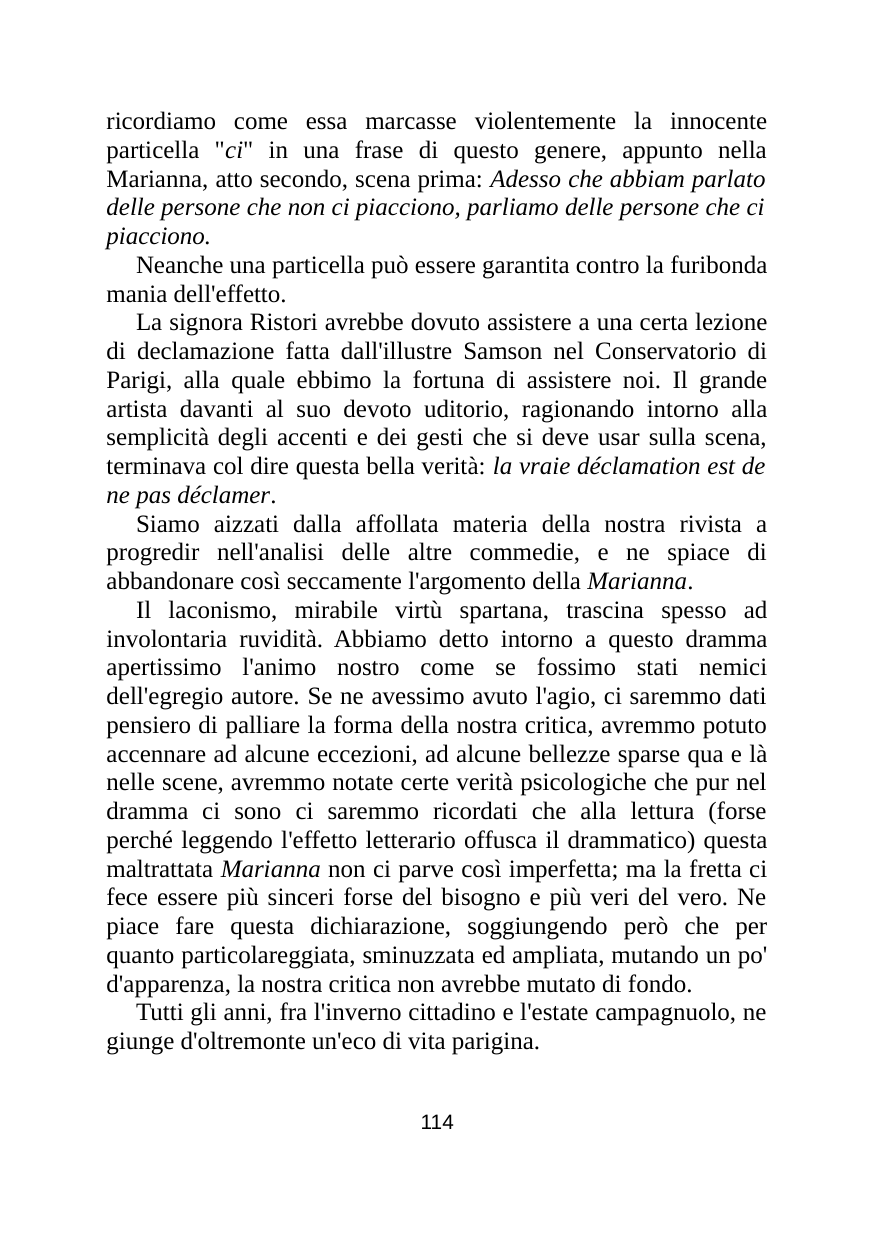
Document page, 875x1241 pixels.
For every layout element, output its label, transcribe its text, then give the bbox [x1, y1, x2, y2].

text ricordiamo come essa marcasse violentemente la innocente particella "ci" in una frase di questo genere, appunto nella Marianna, atto secondo, scena prima: Adesso che abbiam parlato delle persone che non ci piacciono, parliamo delle persone che ci piacciono. [106, 106, 768, 250]
text La signora Ristori avrebbe dovuto assistere a una certa lezione di declamazione fatta dall'illustre Samson nel Conservatorio di Parigi, alla quale ebbimo la fortuna di assistere noi. Il grande artista davanti al suo devoto uditorio, ragionando intorno alla semplicità degli accenti e dei gesti che si deve usar sulla scena, terminava col dire questa bella verità: la vraie déclamation est de ne pas déclamer. [106, 307, 768, 509]
text Siamo aizzati dalla affollata materia della nostra rivista a progredir nell'analisi delle altre commedie, e ne spiace di abbandonare così seccamente l'argomento della Marianna. [106, 509, 768, 595]
text Il laconismo, mirabile virtù spartana, trascina spesso ad involontaria ruvidità. Abbiamo detto intorno a questo dramma apertissimo l'animo nostro come se fossimo stati nemici dell'egregio autore. Se ne avessimo avuto l'agio, ci saremmo dati pensiero di palliare la forma della nostra critica, avremmo potuto accennare ad alcune eccezioni, ad alcune bellezze sparse qua e là nelle scene, avremmo notate certe verità psicologiche che pur nel dramma ci sono ci saremmo ricordati che alla lettura (forse perché leggendo l'effetto letterario offusca il drammatico) questa maltrattata Marianna non ci parve così imperfetta; ma la fretta ci fece essere più sinceri forse del bisogno e più veri del vero. Ne piace fare questa dichiarazione, soggiungendo però che per quanto particolareggiata, sminuzzata ed ampliata, mutando un po' d'apparenza, la nostra critica non avrebbe mutato di fondo. [106, 595, 768, 997]
text Tutti gli anni, fra l'inverno cittadino e l'estate campagnuolo, ne giunge d'oltremonte un'eco di vita parigina. [106, 997, 768, 1055]
text Neanche una particella può essere garantita contro la furibonda mania dell'effetto. [106, 250, 768, 307]
